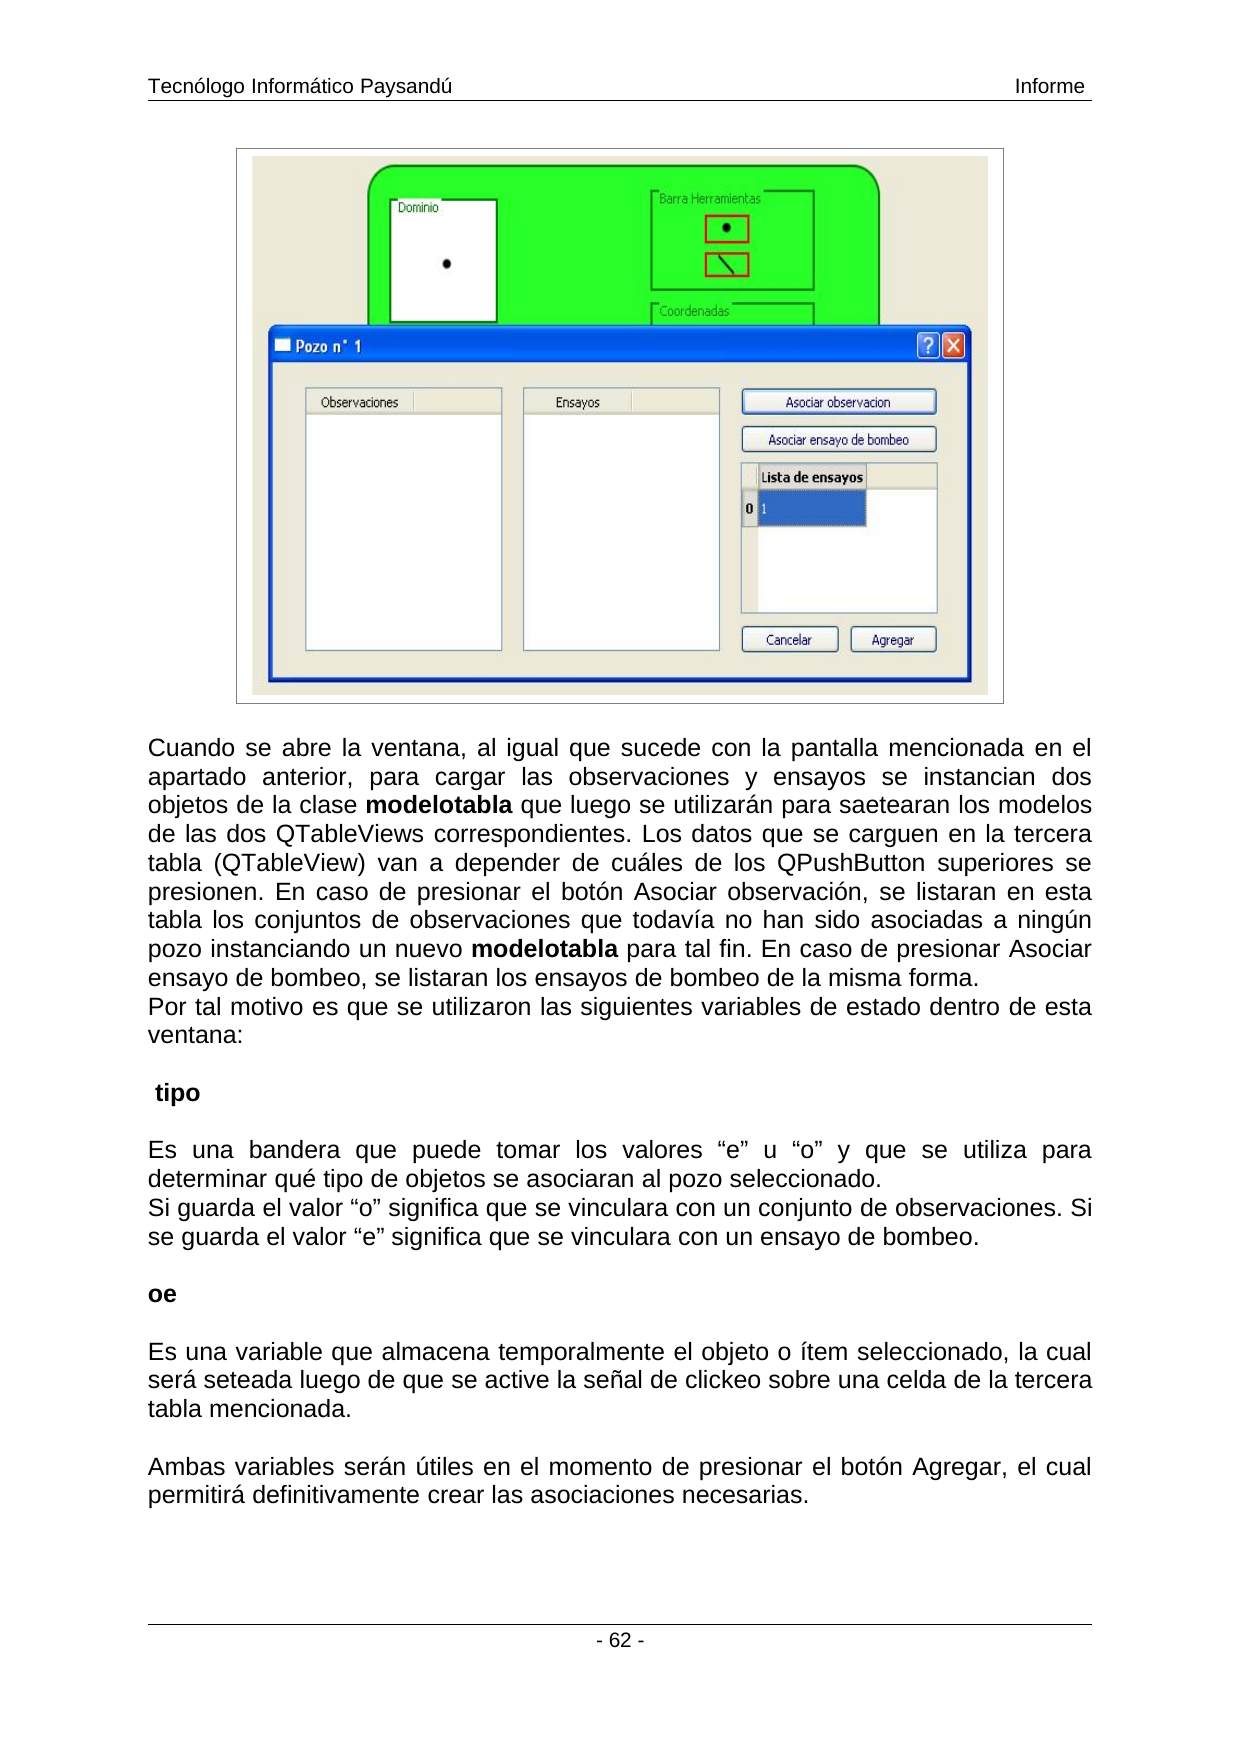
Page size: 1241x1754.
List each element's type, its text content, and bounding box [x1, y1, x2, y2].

text Es una variable que almacena temporalmente el objeto o ítem seleccionado, la cual será seteada luego de que se active la señal de clickeo sobre una celda de la tercera tabla mencionada. [148, 1336, 1092, 1423]
text Cuando se abre la ventana, al igual que sucede con la pantalla mencionada en el apartado anterior, para cargar las observaciones y ensayos se instancian dos objetos de la clase modelotabla que luego se utilizarán para saetearan los modelos de las dos QTableViews correspondientes. Los datos que se carguen en la tercera tabla (QTableView) van a depender de cuáles de los QPushButton superiores se presionen. En caso de presionar el botón Asociar observación, se listaran en esta tabla los conjuntos de observaciones que todavía no han sido asociadas a ningún pozo instanciando un nuevo modelotabla para tal fin. En caso de presionar Asociar ensayo de bombeo, se listaran los ensayos de bombeo de la misma forma. [148, 733, 1092, 991]
text Ambas variables serán útiles en el momento de presionar el botón Agregar, el cual permitirá definitivamente crear las asociaciones necesarias. [148, 1451, 1092, 1509]
text tipo [148, 1078, 1092, 1106]
text Es una bandera que puede tomar los valores “e” u “o” y que se utiliza para determinar qué tipo de objetos se asociaran al pozo seleccionado. [148, 1135, 1092, 1193]
text Si guarda el valor “o” significa que se vinculara con un conjunto de observaciones. Si se guarda el valor “e” significa que se vinculara con un ensayo de bombeo. [148, 1193, 1092, 1250]
picture [252, 156, 988, 695]
text Por tal motivo es que se utilizaron las siguientes variables de estado dentro de esta ventana: [148, 991, 1092, 1049]
text oe [148, 1279, 1092, 1308]
